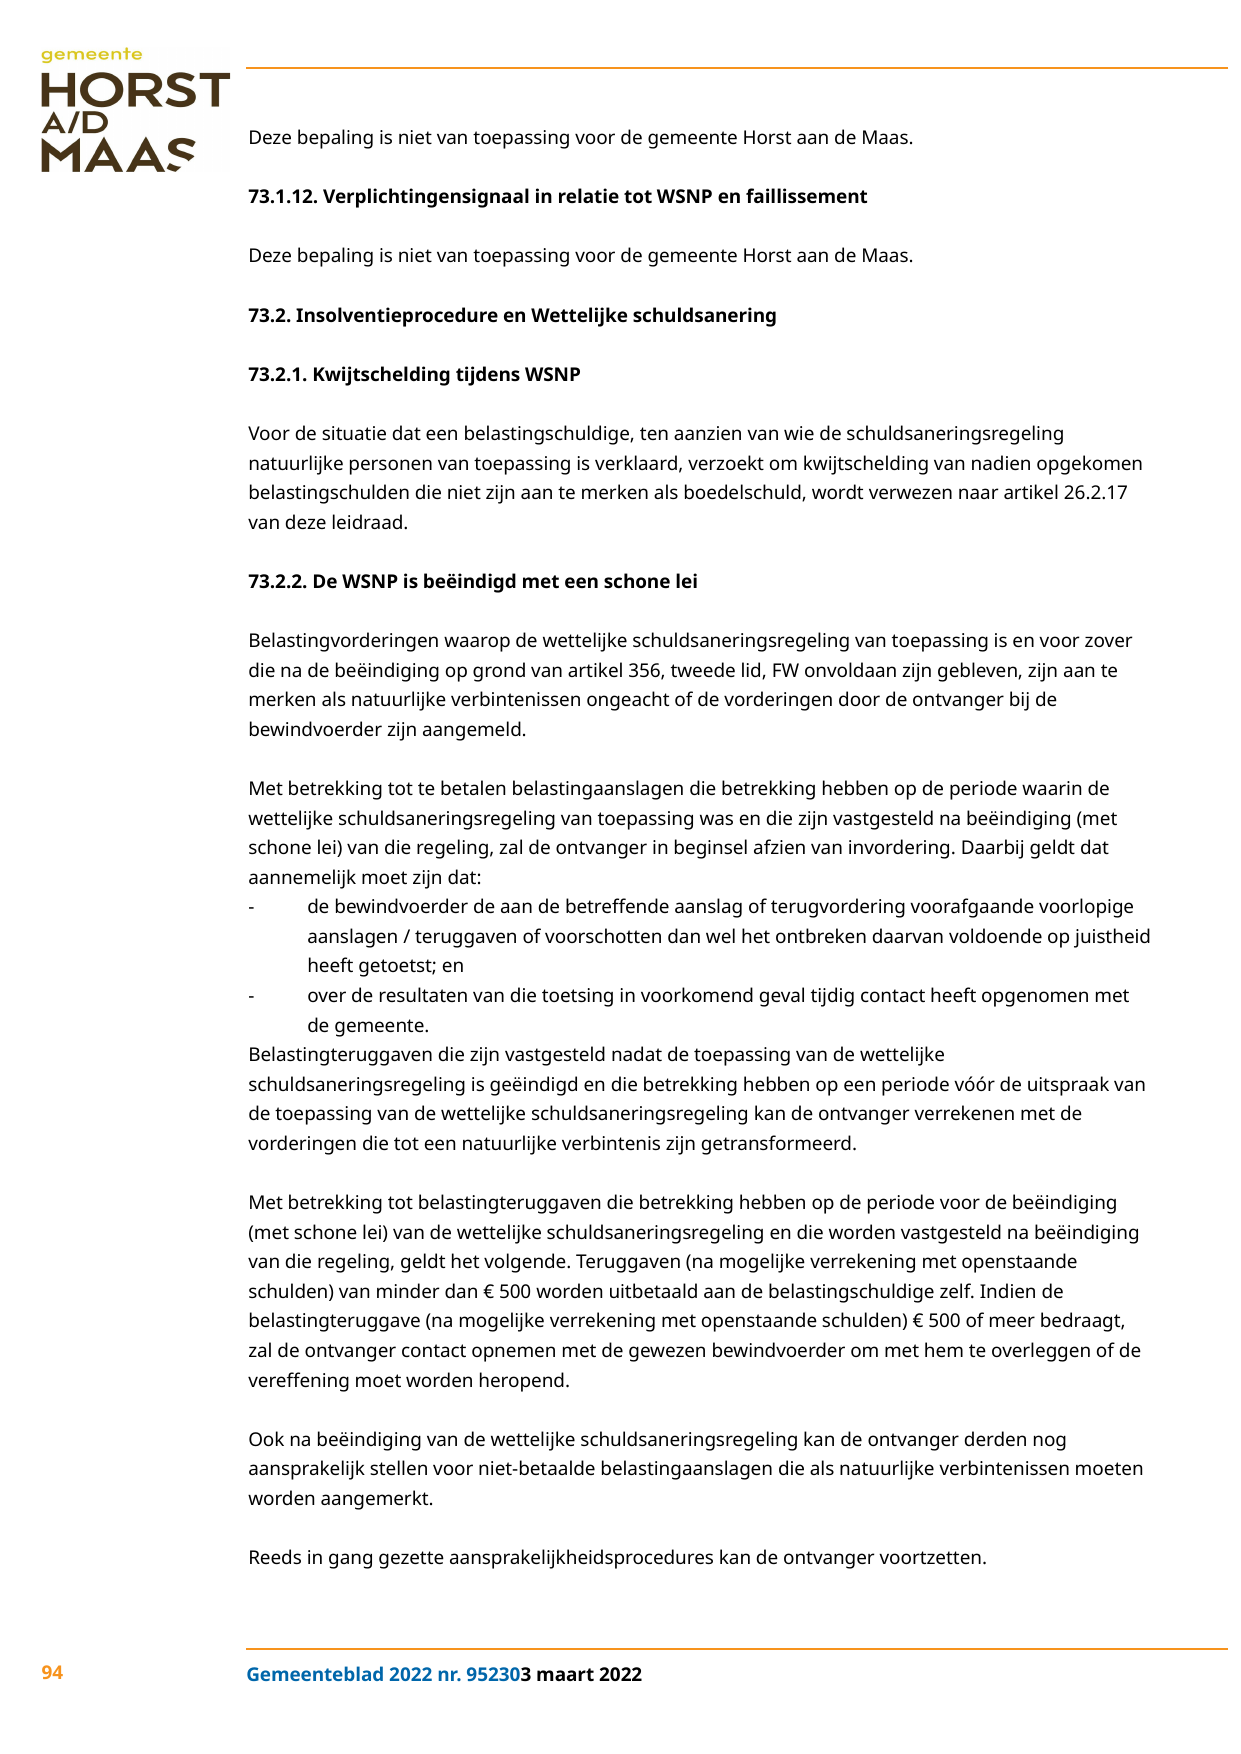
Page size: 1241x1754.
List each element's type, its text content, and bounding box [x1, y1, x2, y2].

text 73.2.1. Kwijtschelding tijdens WSNP [248, 361, 1152, 387]
picture [41, 47, 231, 172]
text 73.1.12. Verplichtingensignaal in relatie tot WSNP en faillissement [248, 183, 1152, 209]
text Belastingvorderingen waarop de wettelijke schuldsaneringsregeling van toepassing is en voor zover die na de beëindiging op grond van artikel 356, tweede lid, FW onvoldaan zijn gebleven, zijn aan te merken als natuurlijke verbintenissen ongeacht of de vorderingen door de ontvanger bij de bewindvoerder zijn aangemeld. [248, 627, 1152, 742]
text Met betrekking tot te betalen belastingaanslagen die betrekking hebben op de periode waarin de wettelijke schuldsaneringsregeling van toepassing was en die zijn vastgesteld na beëindiging (met schone lei) van die regeling, zal de ontvanger in beginsel afzien van invordering. Daarbij geldt dat aannemelijk moet zijn dat: [248, 775, 1152, 890]
text 73.2.2. De WSNP is beëindigd met een schone lei [248, 568, 1152, 594]
list over de resultaten van die toetsing in voorkomend geval tijdig contact heeft opgenomen met de gemeente. [248, 982, 1152, 1038]
text Deze bepaling is niet van toepassing voor de gemeente Horst aan de Maas. [248, 243, 1152, 268]
text Reeds in gang gezette aansprakelijkheidsprocedures kan de ontvanger voortzetten. [248, 1544, 1152, 1570]
text Belastingteruggaven die zijn vastgesteld nadat de toepassing van de wettelijke schuldsaneringsregeling is geëindigd en die betrekking hebben op een periode vóór de uitspraak van de toepassing van de wettelijke schuldsaneringsregeling kan de ontvanger verrekenen met de vorderingen die tot een natuurlijke verbintenis zijn getransformeerd. [248, 1041, 1152, 1156]
text Met betrekking tot belastingteruggaven die betrekking hebben op de periode voor de beëindiging (met schone lei) van de wettelijke schuldsaneringsregeling en die worden vastgesteld na beëindiging van die regeling, geldt het volgende. Teruggaven (na mogelijke verrekening met openstaande schulden) van minder dan € 500 worden uitbetaald aan de belastingschuldige zelf. Indien de belastingteruggave (na mogelijke verrekening met openstaande schulden) € 500 of meer bedraagt, zal de ontvanger contact opnemen met de gewezen bewindvoerder om met hem te overleggen of de vereffening moet worden heropend. [248, 1189, 1152, 1393]
text Ook na beëindiging van de wettelijke schuldsaneringsregeling kan de ontvanger derden nog aansprakelijk stellen voor niet-betaalde belastingaanslagen die als natuurlijke verbintenissen moeten worden aangemerkt. [248, 1426, 1152, 1511]
text Deze bepaling is niet van toepassing voor de gemeente Horst aan de Maas. [248, 124, 1152, 150]
list de bewindvoerder de aan de betreffende aanslag of terugvordering voorafgaande voorlopige aanslagen / teruggaven of voorschotten dan wel het ontbreken daarvan voldoende op juistheid heeft getoetst; en [248, 893, 1152, 978]
text Voor de situatie dat een belastingschuldige, ten aanzien van wie de schuldsaneringsregeling natuurlijke personen van toepassing is verklaard, verzoekt om kwijtschelding van nadien opgekomen belastingschulden die niet zijn aan te merken als boedelschuld, wordt verwezen naar artikel 26.2.17 van deze leidraad. [248, 420, 1152, 535]
text 73.2. Insolventieprocedure en Wettelijke schuldsanering [248, 302, 1152, 328]
